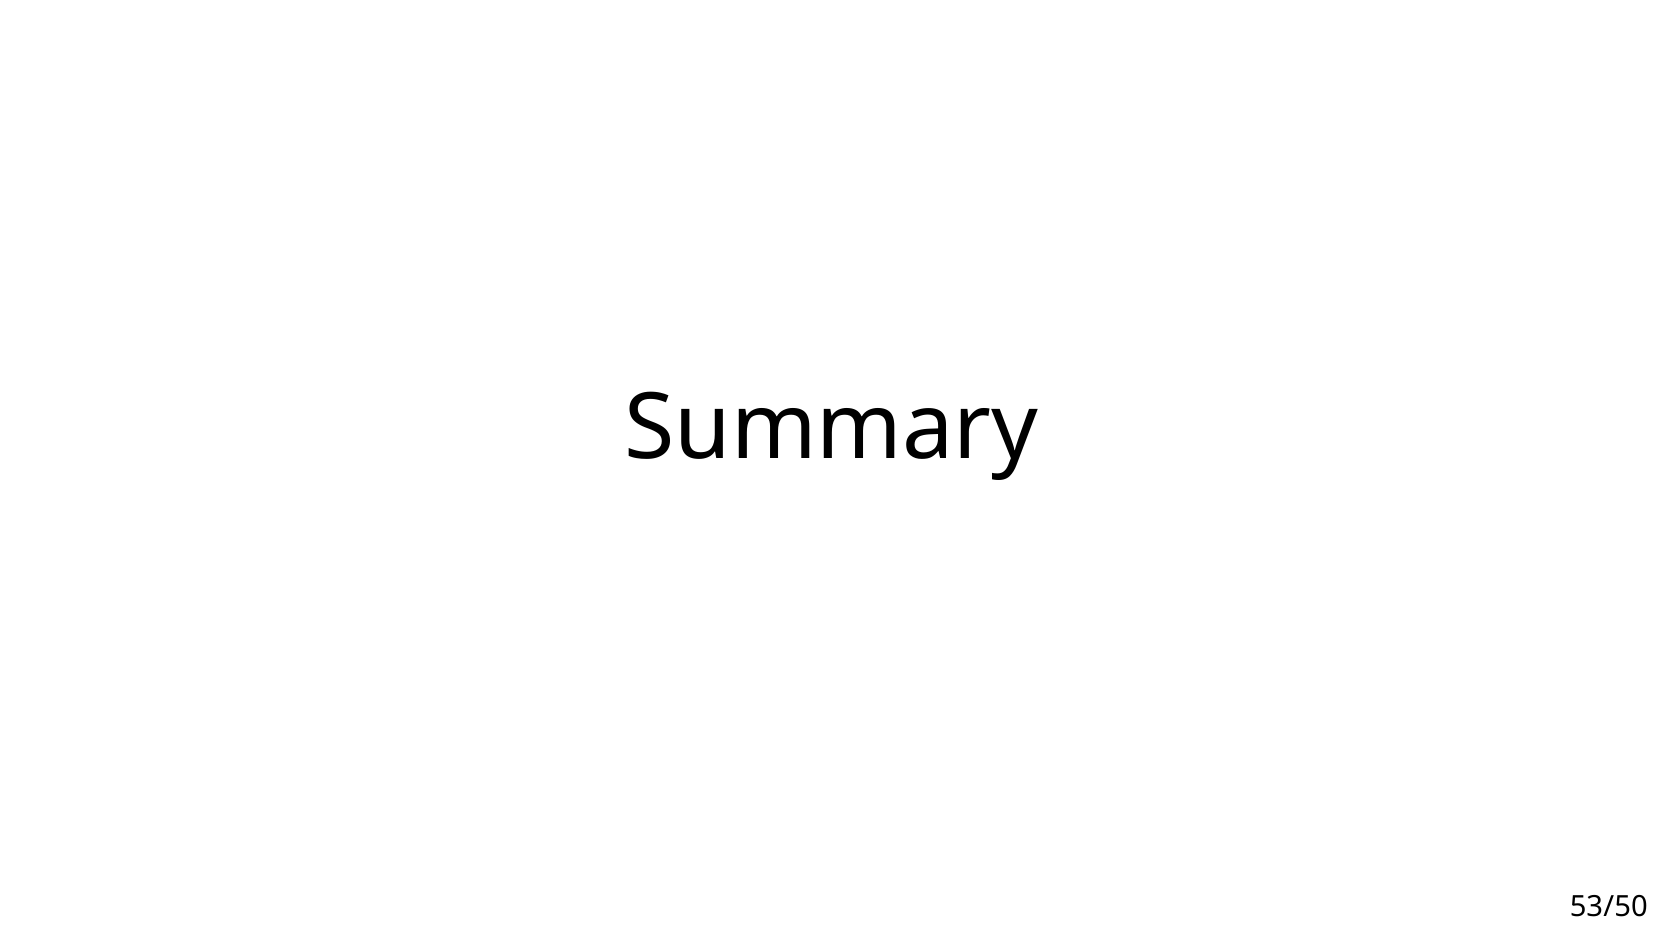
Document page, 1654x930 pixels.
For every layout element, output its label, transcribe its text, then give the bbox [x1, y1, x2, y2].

title Summary [87, 344, 1576, 501]
